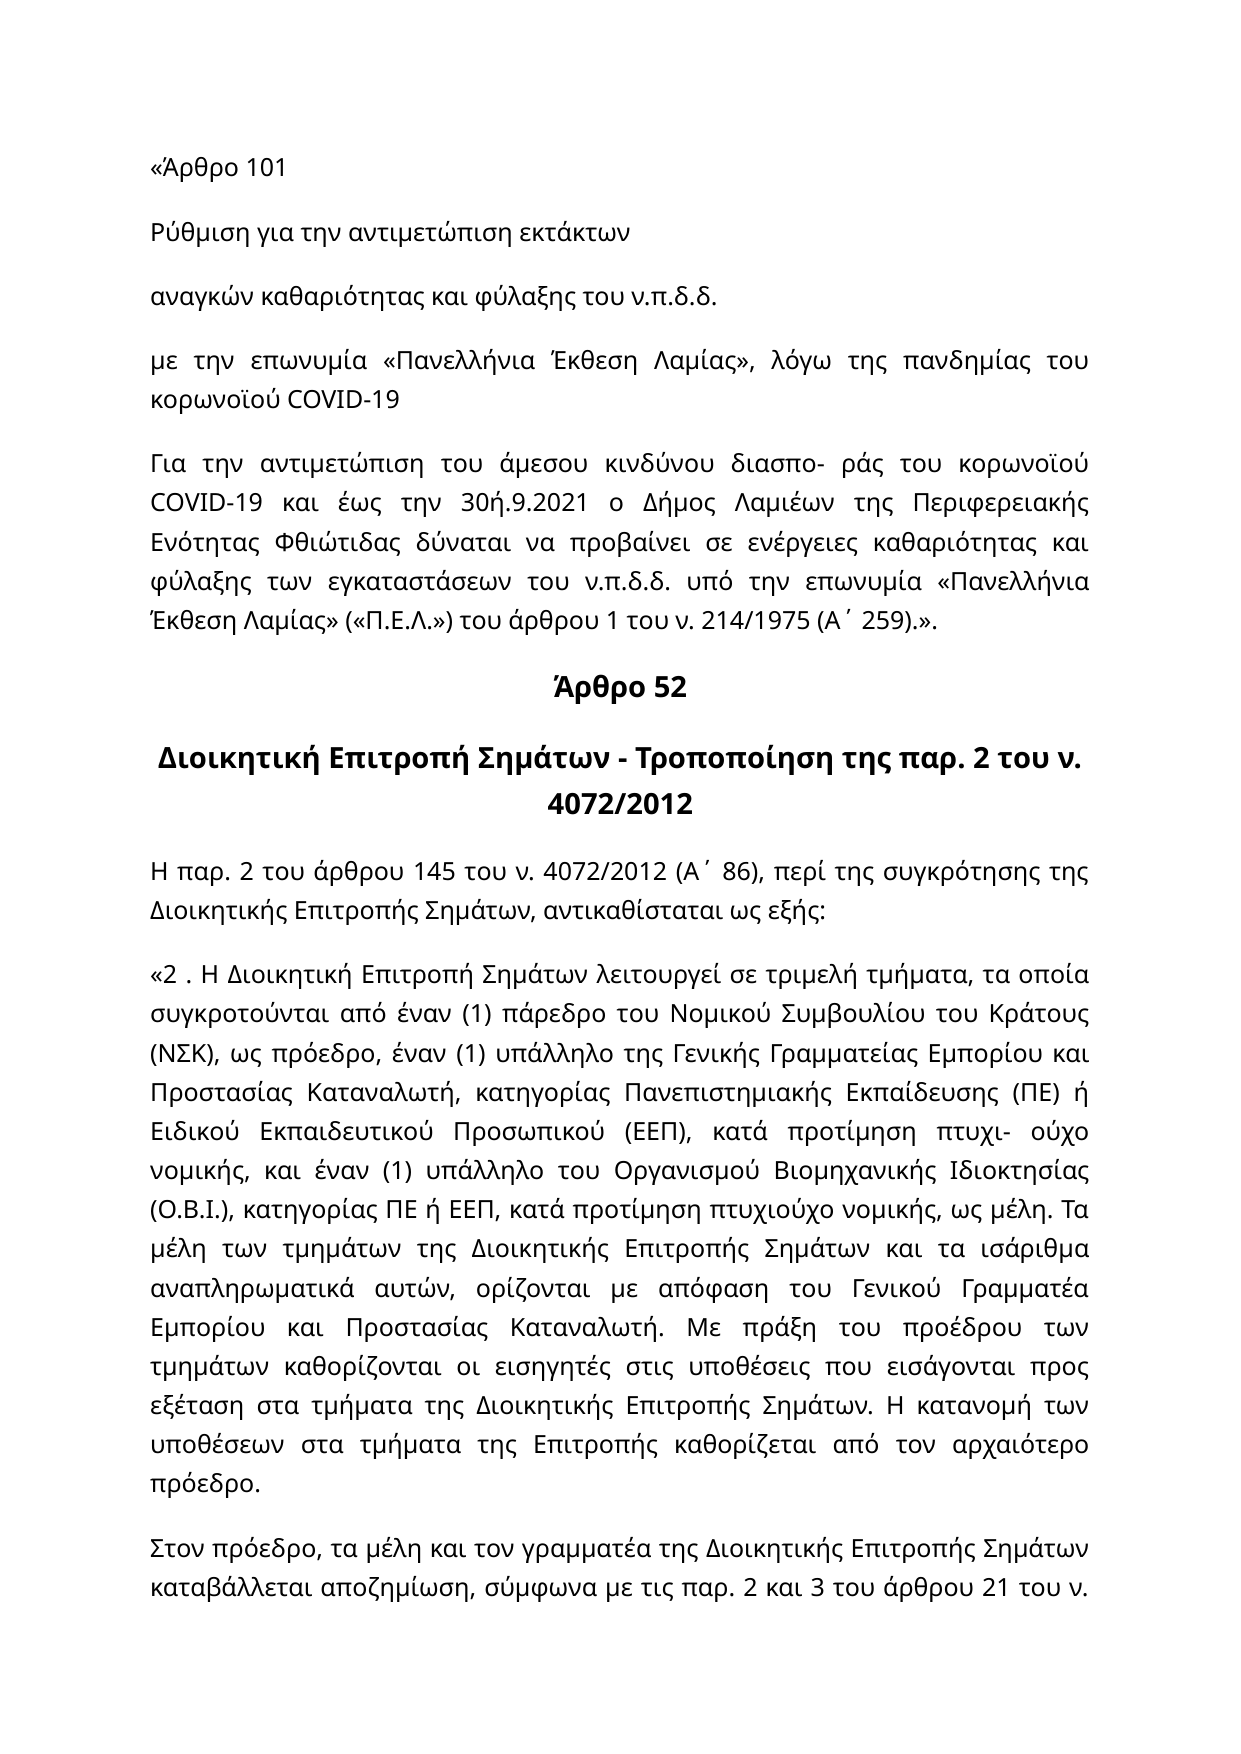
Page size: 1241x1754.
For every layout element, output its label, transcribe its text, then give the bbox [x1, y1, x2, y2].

text αναγκών καθαριότητας και φύλαξης του ν.π.δ.δ. [150, 278, 1090, 312]
text «2 . Η Διοικητική Επιτροπή Σημάτων λειτουργεί σε τριμελή τμήματα, τα οποία συγκροτούνται από έναν (1) πάρεδρο του Νομικού Συμβουλίου του Κράτους (ΝΣΚ), ως πρόεδρο, έναν (1) υπάλληλο της Γενικής Γραμματείας Εμπορίου και Προστασίας Καταναλωτή, κατηγορίας Πανεπιστημιακής Εκπαίδευσης (ΠΕ) ή Ειδικού Εκπαιδευτικού Προσωπικού (ΕΕΠ), κατά προτίμηση πτυχι- ούχο νομικής, και έναν (1) υπάλληλο του Οργανισμού Βιομηχανικής Ιδιοκτησίας (Ο.Β.Ι.), κατηγορίας ΠΕ ή ΕΕΠ, κατά προτίμηση πτυχιούχο νομικής, ως μέλη. Τα μέλη των τμημάτων της Διοικητικής Επιτροπής Σημάτων και τα ισάριθμα αναπληρωματικά αυτών, ορίζονται με απόφαση του Γενικού Γραμματέα Εμπορίου και Προστασίας Καταναλωτή. Με πράξη του προέδρου των τμημάτων καθορίζονται οι εισηγητές στις υποθέσεις που εισάγονται προς εξέταση στα τμήματα της Διοικητικής Επιτροπής Σημάτων. Η κατανομή των υποθέσεων στα τμήματα της Επιτροπής καθορίζεται από τον αρχαιότερο πρόεδρο. [150, 957, 1090, 1500]
text Στον πρόεδρο, τα μέλη και τον γραμματέα της Διοικητικής Επιτροπής Σημάτων καταβάλλεται αποζημίωση, σύμφωνα με τις παρ. 2 και 3 του άρθρου 21 του ν. [150, 1530, 1090, 1603]
text «Άρθρο 101 [150, 150, 1090, 184]
text Ρύθμιση για την αντιμετώπιση εκτάκτων [150, 214, 1090, 248]
text με την επωνυμία «Πανελλήνια Έκθεση Λαμίας», λόγω της πανδημίας του κορωνοϊού COVID-19 [150, 342, 1090, 416]
text Για την αντιμετώπιση του άμεσου κινδύνου διασπο- ράς του κορωνοϊού COVID-19 και έως την 30ή.9.2021 ο Δήμος Λαμιέων της Περιφερειακής Ενότητας Φθιώτιδας δύναται να προβαίνει σε ενέργειες καθαριότητας και φύλαξης των εγκαταστάσεων του ν.π.δ.δ. υπό την επωνυμία «Πανελλήνια Έκθεση Λαμίας» («Π.Ε.Λ.») του άρθρου 1 του ν. 214/1975 (Α΄ 259).». [150, 446, 1090, 637]
subtitle Άρθρο 52 [150, 667, 1090, 706]
subtitle Διοικητική Επιτροπή Σημάτων - Τροποποίηση της παρ. 2 του ν. 4072/2012 [150, 737, 1090, 823]
text Η παρ. 2 του άρθρου 145 του ν. 4072/2012 (Α΄ 86), περί της συγκρότησης της Διοικητικής Επιτροπής Σημάτων, αντικαθίσταται ως εξής: [150, 853, 1090, 927]
